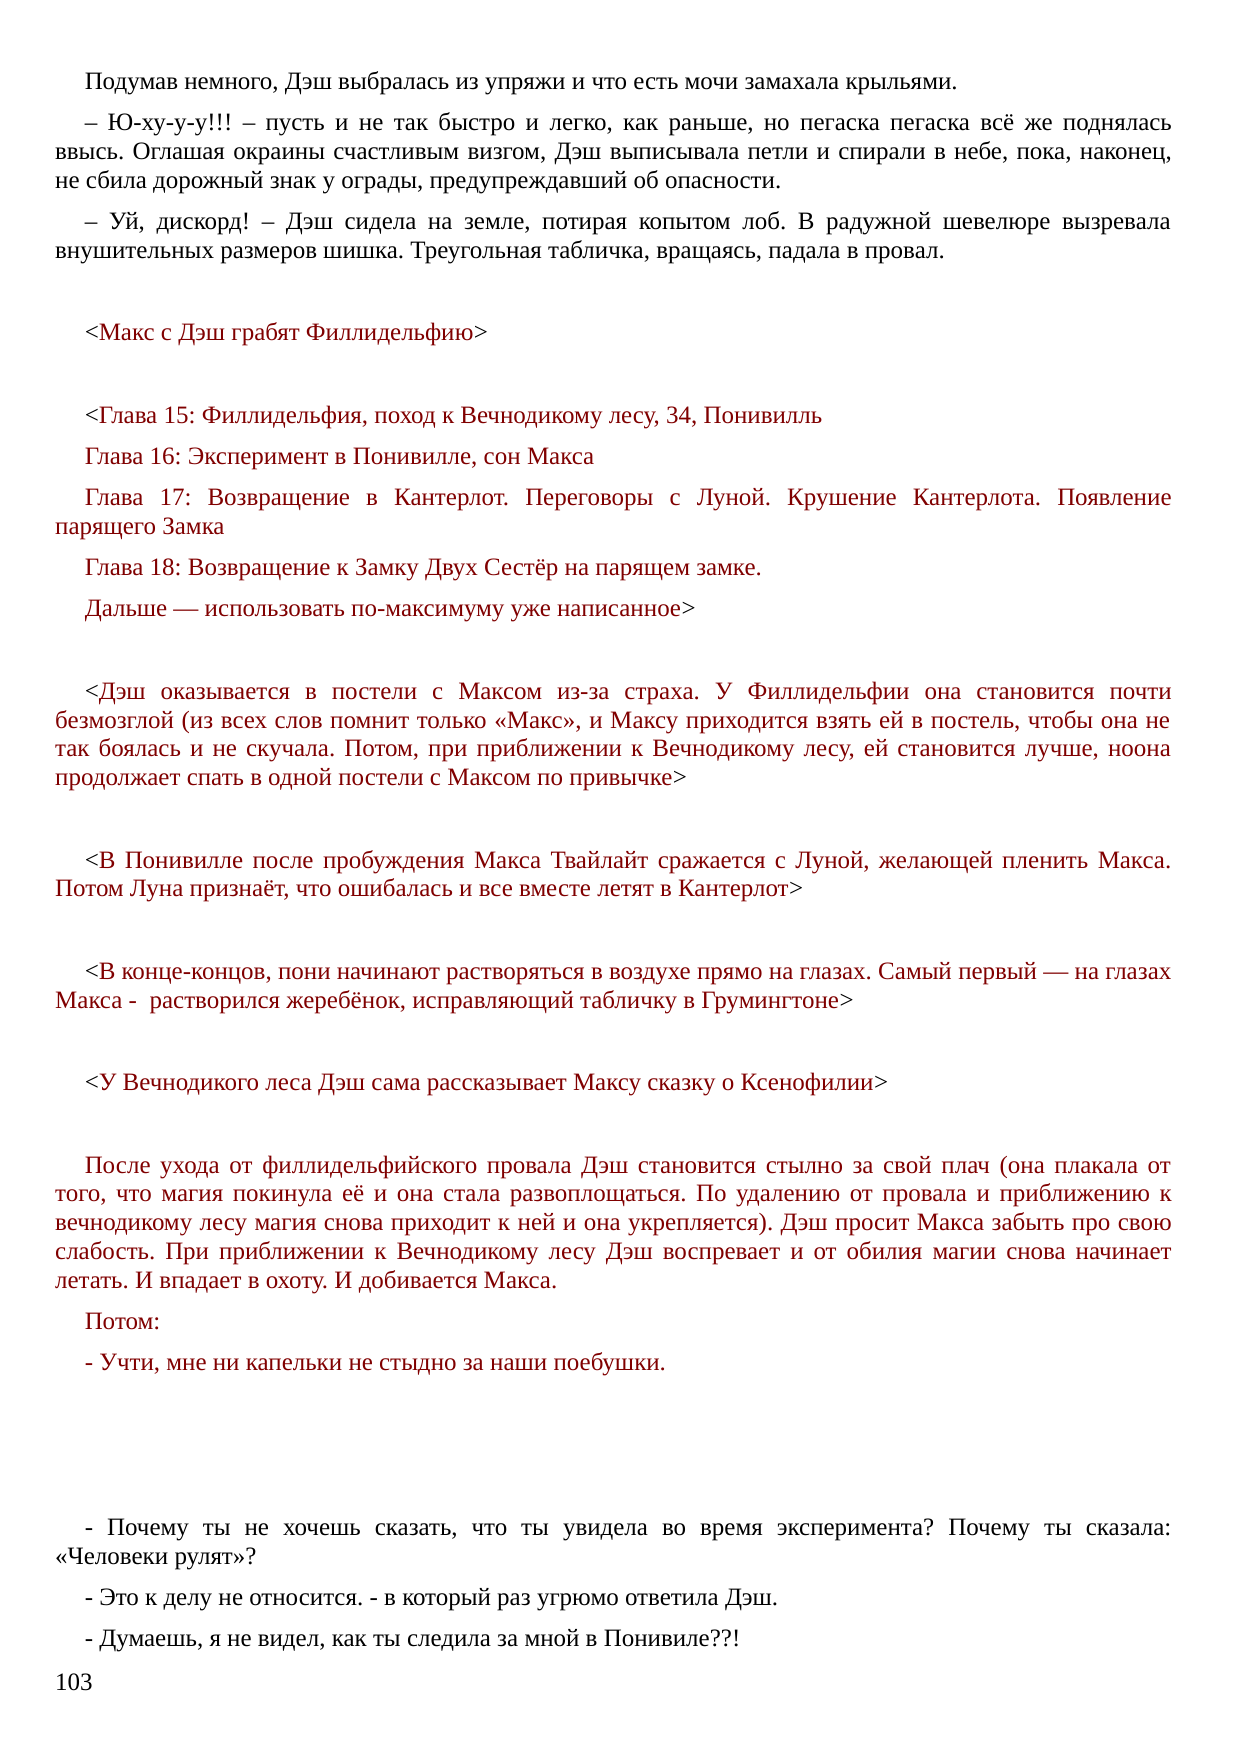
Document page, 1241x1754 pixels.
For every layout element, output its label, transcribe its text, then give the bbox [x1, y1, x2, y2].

text <У Вечнодикого леса Дэш сама рассказывает Максу сказку о Ксенофилии> [55, 1067, 1173, 1096]
text После ухода от филлидельфийского провала Дэш становится стылно за свой плач (она плакала от того, что магия покинула её и она стала развоплощаться. По удалению от провала и приближению к вечнодикому лесу магия снова приходит к ней и она укрепляется). Дэш просит Макса забыть про свою слабость. При приближении к Вечнодикому лесу Дэш воспревает и от обилия магии снова начинает летать. И впадает в охоту. И добивается Макса. [55, 1150, 1173, 1293]
text <Дэш оказывается в постели с Максом из-за страха. У Филлидельфии она становится почти безмозглой (из всех слов помнит только «Макс», и Максу приходится взять ей в постель, чтобы она не так боялась и не скучала. Потом, при приближении к Вечнодикому лесу, ей становится лучше, ноона продолжает спать в одной постели с Максом по привычке> [55, 676, 1173, 791]
text - Почему ты не хочешь сказать, что ты увидела во время эксперимента? Почему ты сказала: «Человеки рулят»? [55, 1512, 1173, 1570]
text Глава 17: Возвращение в Кантерлот. Переговоры с Луной. Крушение Кантерлота. Появление парящего Замка [55, 482, 1173, 540]
text - Это к делу не относится. - в который раз угрюмо ответила Дэш. [55, 1582, 1173, 1611]
text Дальше — использовать по-максимуму уже написанное> [55, 593, 1173, 622]
text <В Понивилле после пробуждения Макса Твайлайт сражается с Луной, желающей пленить Макса. Потом Луна признаёт, что ошибалась и все вместе летят в Кантерлот> [55, 845, 1173, 902]
text <В конце-концов, пони начинают растворяться в воздухе прямо на глазах. Самый первый — на глазах Макса - растворился жеребёнок, исправляющий табличку в Грумингтоне> [55, 956, 1173, 1013]
text – Уй, дискорд! – Дэш сидела на земле, потирая копытом лоб. В радужной шевелюре вызревала внушительных размеров шишка. Треугольная табличка, вращаясь, падала в провал. [55, 206, 1173, 263]
text Глава 18: Возвращение к Замку Двух Сестёр на парящем замке. [55, 552, 1173, 581]
text – Ю-ху-у-у!!! – пусть и не так быстро и легко, как раньше, но пегаска пегаска всё же поднялась ввысь. Оглашая окраины счастливым визгом, Дэш выписывала петли и спирали в небе, пока, наконец, не сбила дорожный знак у ограды, предупреждавший об опасности. [55, 107, 1173, 193]
text - Учти, мне ни капельки не стыдно за наши поебушки. [55, 1347, 1173, 1376]
text Подумав немного, Дэш выбралась из упряжи и что есть мочи замахала крыльями. [55, 66, 1173, 95]
text - Думаешь, я не видел, как ты следила за мной в Понивиле??! [55, 1623, 1173, 1652]
text Глава 16: Эксперимент в Понивилле, сон Макса [55, 441, 1173, 470]
text Потом: [55, 1306, 1173, 1335]
text <Макс с Дэш грабят Филлидельфию> [55, 317, 1173, 346]
text <Глава 15: Филлидельфия, поход к Вечнодикому лесу, 34, Понивилль [55, 400, 1173, 428]
